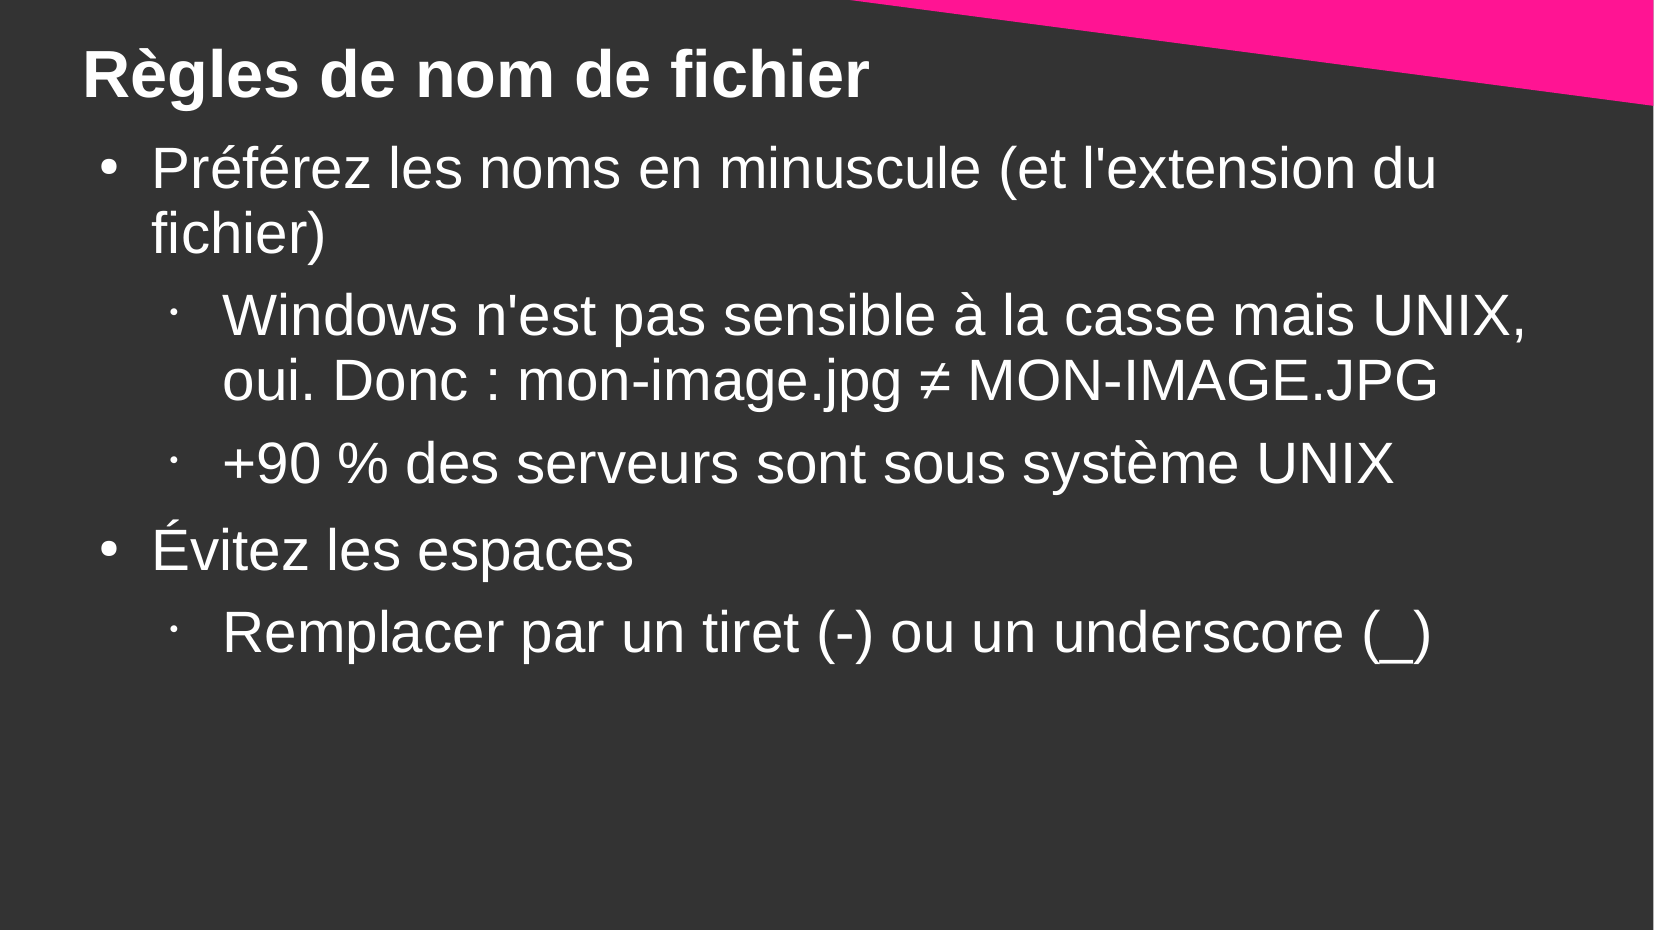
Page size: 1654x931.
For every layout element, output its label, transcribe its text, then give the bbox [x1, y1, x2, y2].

list Préférez les noms en minuscule (et l'extension du fichier) Windows n'est pas sensible à la casse mais UNIX, oui. Donc : mon-image.jpg ≠ MON-IMAGE.JPG +90 % des serveurs sont sous système UNIX Évitez les espaces Remplacer par un tiret (-) ou un underscore (_) [80, 135, 1560, 886]
text_box [849, 0, 1654, 106]
title Règles de nom de fichier [82, 37, 1571, 122]
